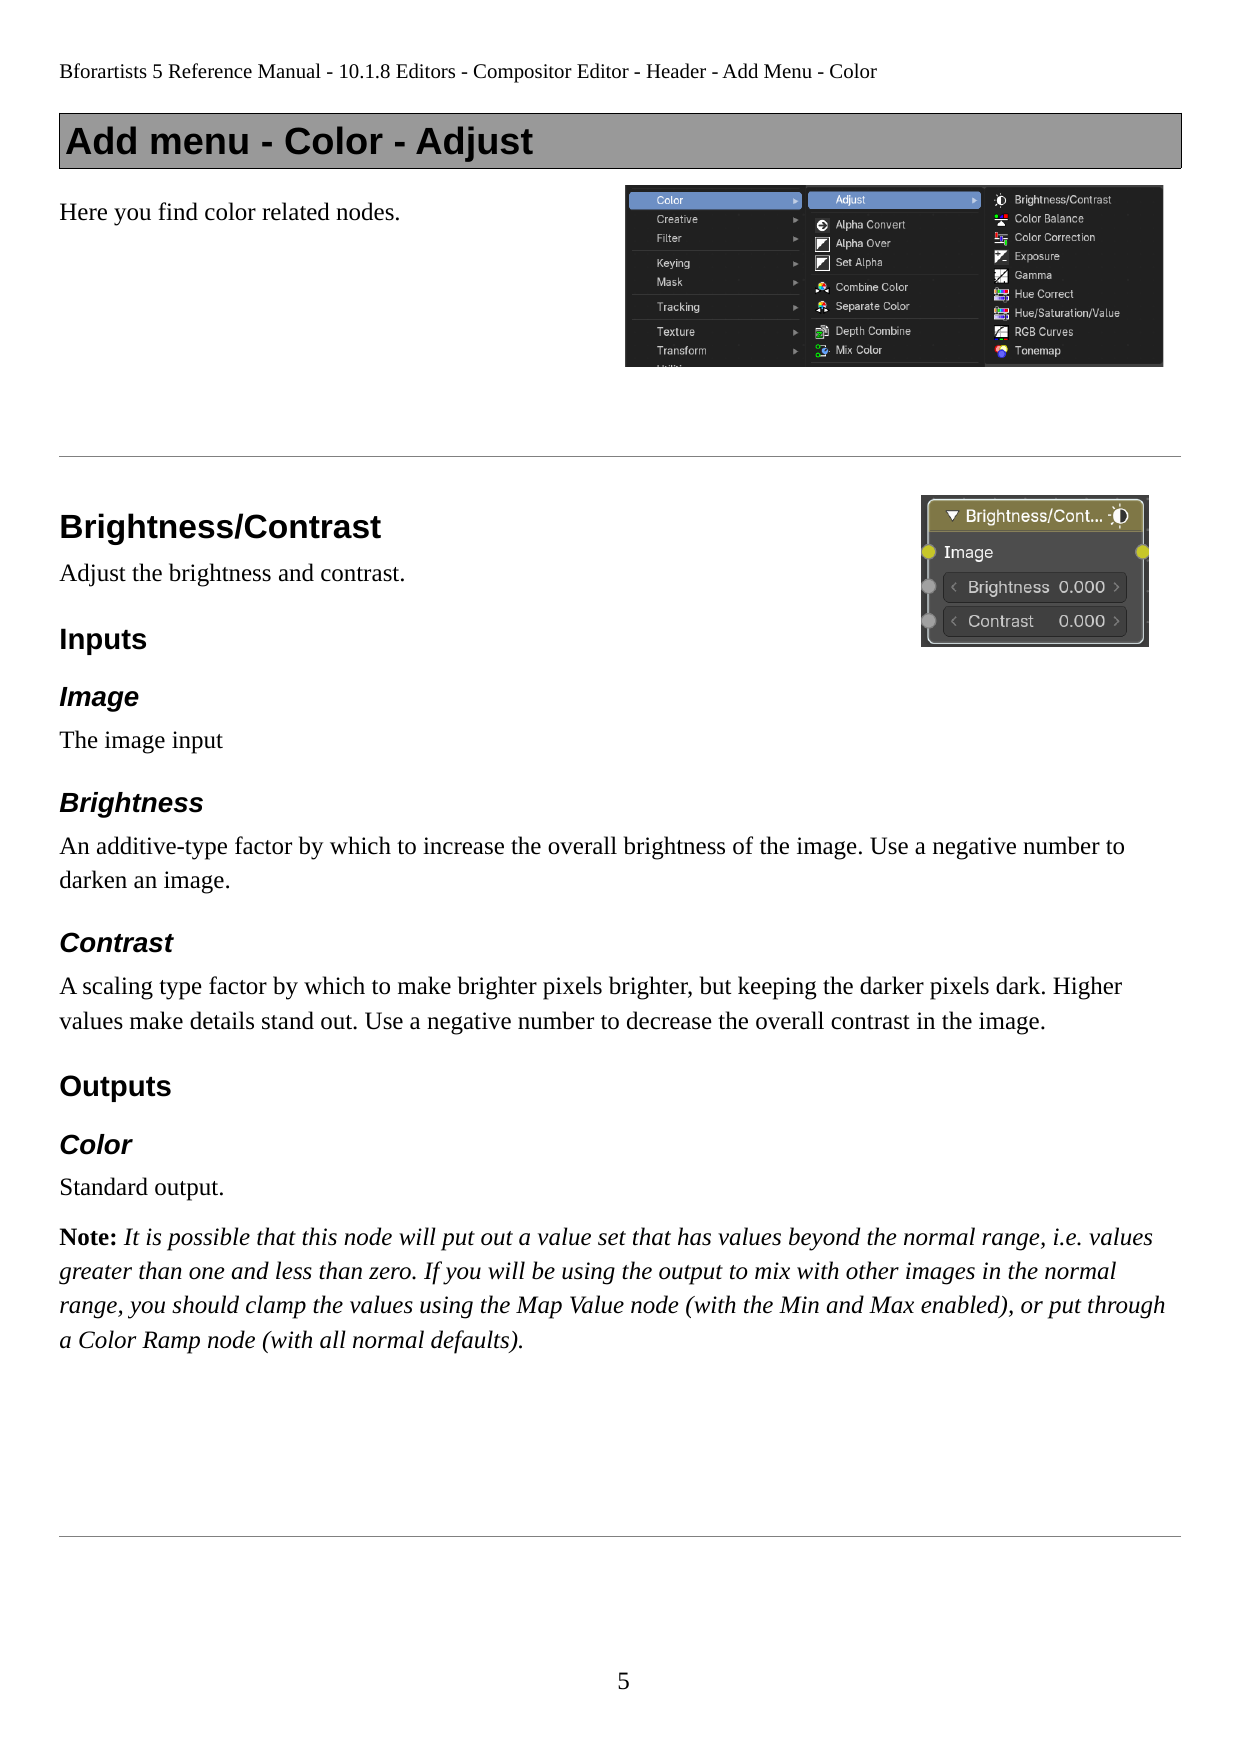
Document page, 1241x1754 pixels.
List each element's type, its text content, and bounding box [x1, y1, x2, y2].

subtitle Brightness [59, 786, 1181, 818]
text Here you find color related nodes. [59, 197, 625, 225]
subtitle Color [59, 1128, 1181, 1160]
subtitle Brightness/Contrast [59, 507, 921, 546]
subtitle Inputs [59, 622, 1181, 656]
text The image input [59, 725, 1181, 754]
text Adjust the brightness and contrast. [59, 558, 921, 587]
picture [921, 495, 1149, 647]
subtitle Outputs [59, 1069, 1181, 1103]
picture [625, 185, 1164, 367]
text [1149, 558, 1181, 587]
text Standard output. [59, 1172, 1181, 1201]
text Note: It is possible that this node will put out a value set that has values beyond the normal range, i.e. values greater than one and less than zero. If you will be using the output to mix with other images in the normal range, you should clamp the values using the Map Value node (with the Min and Max enabled), or put through a Color Ramp node (with all normal defaults). [59, 1222, 1181, 1354]
subtitle [1149, 507, 1181, 546]
subtitle Image [59, 681, 1181, 712]
subtitle Contrast [59, 927, 1181, 959]
text A scaling type factor by which to make brighter pixels brighter, but keeping the darker pixels dark. Higher values make details stand out. Use a negative number to decrease the overall contrast in the image. [59, 971, 1181, 1034]
text An additive-type factor by which to increase the overall brightness of the image. Use a negative number to darken an image. [59, 831, 1181, 894]
table_header Add menu - Color - Adjust [60, 114, 1181, 168]
